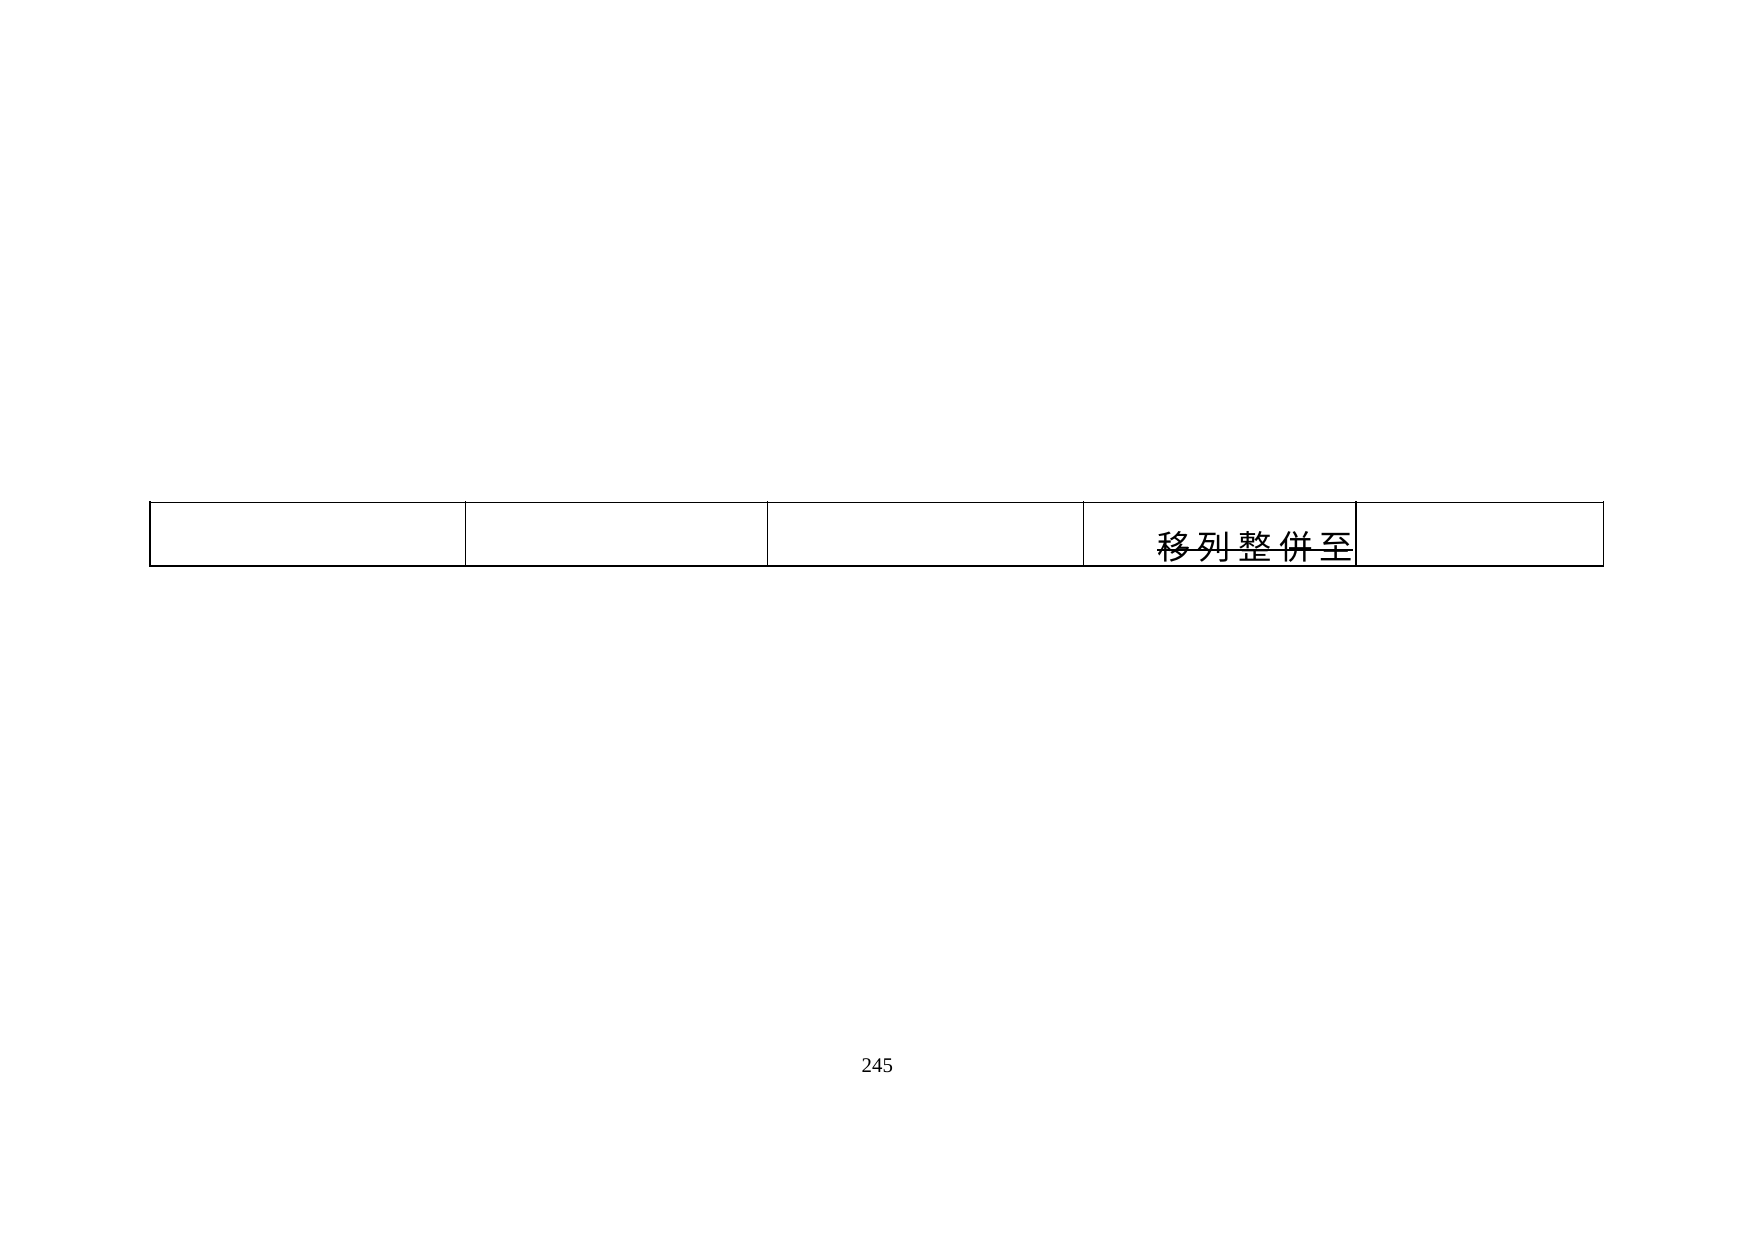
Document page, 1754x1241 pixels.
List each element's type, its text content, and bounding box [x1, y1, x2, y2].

table_cell [466, 503, 767, 565]
table_cell [1357, 503, 1603, 565]
table_cell [151, 503, 465, 565]
table_cell 移列整併至 [1084, 503, 1355, 565]
table_cell [768, 503, 1083, 565]
